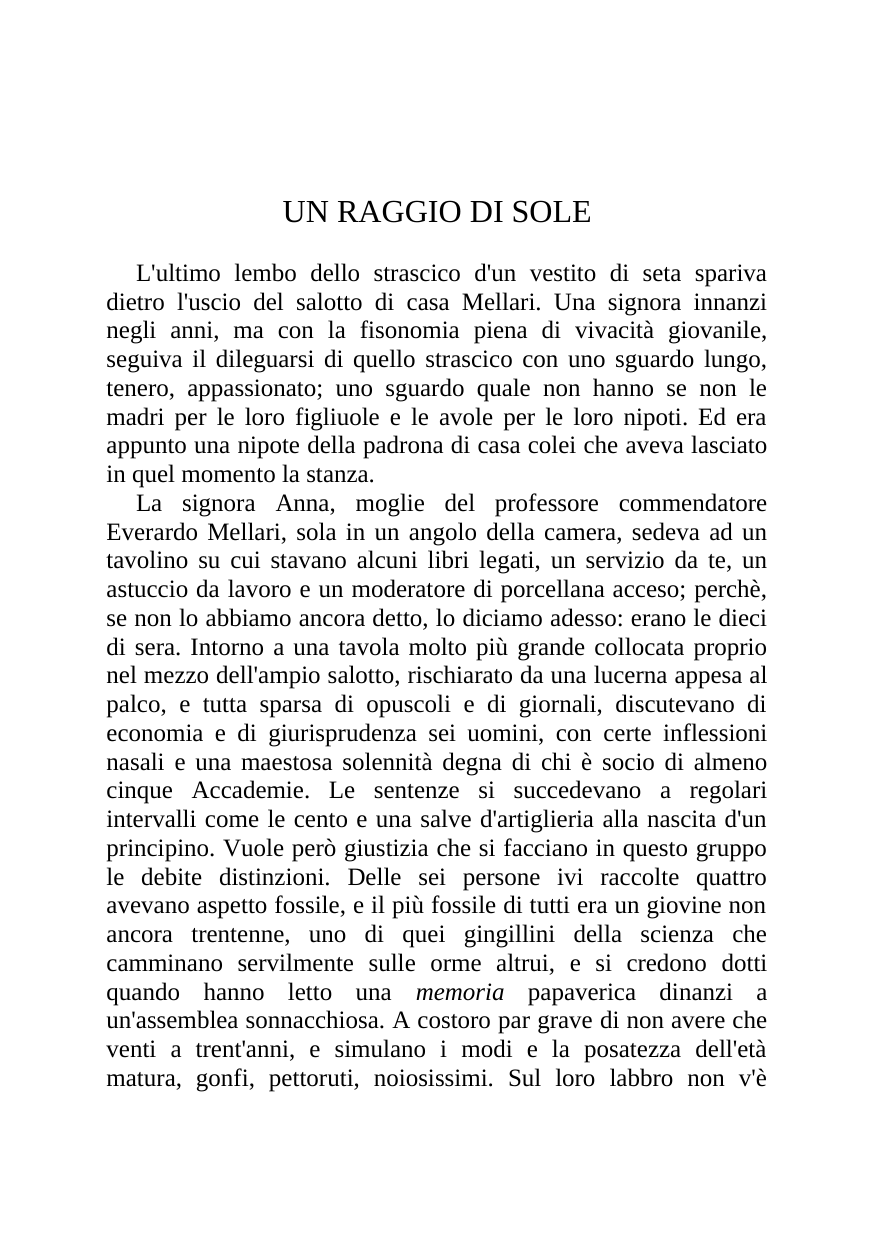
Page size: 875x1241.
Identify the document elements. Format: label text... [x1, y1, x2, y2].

text L'ultimo lembo dello strascico d'un vestito di seta spariva dietro l'uscio del salotto di casa Mellari. Una signora innanzi negli anni, ma con la fisonomia piena di vivacità giovanile, seguiva il dileguarsi di quello strascico con uno sguardo lungo, tenero, appassionato; uno sguardo quale non hanno se non le madri per le loro figliuole e le avole per le loro nipoti. Ed era appunto una nipote della padrona di casa colei che aveva lasciato in quel momento la stanza. [106, 258, 768, 488]
text La signora Anna, moglie del professore commendatore Everardo Mellari, sola in un angolo della camera, sedeva ad un tavolino su cui stavano alcuni libri legati, un servizio da te, un astuccio da lavoro e un moderatore di porcellana acceso; perchè, se non lo abbiamo ancora detto, lo diciamo adesso: erano le dieci di sera. Intorno a una tavola molto più grande collocata proprio nel mezzo dell'ampio salotto, rischiarato da una lucerna appesa al palco, e tutta sparsa di opuscoli e di giornali, discutevano di economia e di giurisprudenza sei uomini, con certe inflessioni nasali e una maestosa solennità degna di chi è socio di almeno cinque Accademie. Le sentenze si succedevano a regolari intervalli come le cento e una salve d'artiglieria alla nascita d'un principino. Vuole però giustizia che si facciano in questo gruppo le debite distinzioni. Delle sei persone ivi raccolte quattro avevano aspetto fossile, e il più fossile di tutti era un giovine non ancora trentenne, uno di quei gingillini della scienza che camminano servilmente sulle orme altrui, e si credono dotti quando hanno letto una memoria papaverica dinanzi a un'assemblea sonnacchiosa. A costoro par grave di non avere che venti a trent'anni, e simulano i modi e la posatezza dell'età matura, gonfi, pettoruti, noiosissimi. Sul loro labbro non v'è [106, 488, 768, 1092]
subtitle UN RAGGIO DI SOLE [106, 192, 768, 229]
